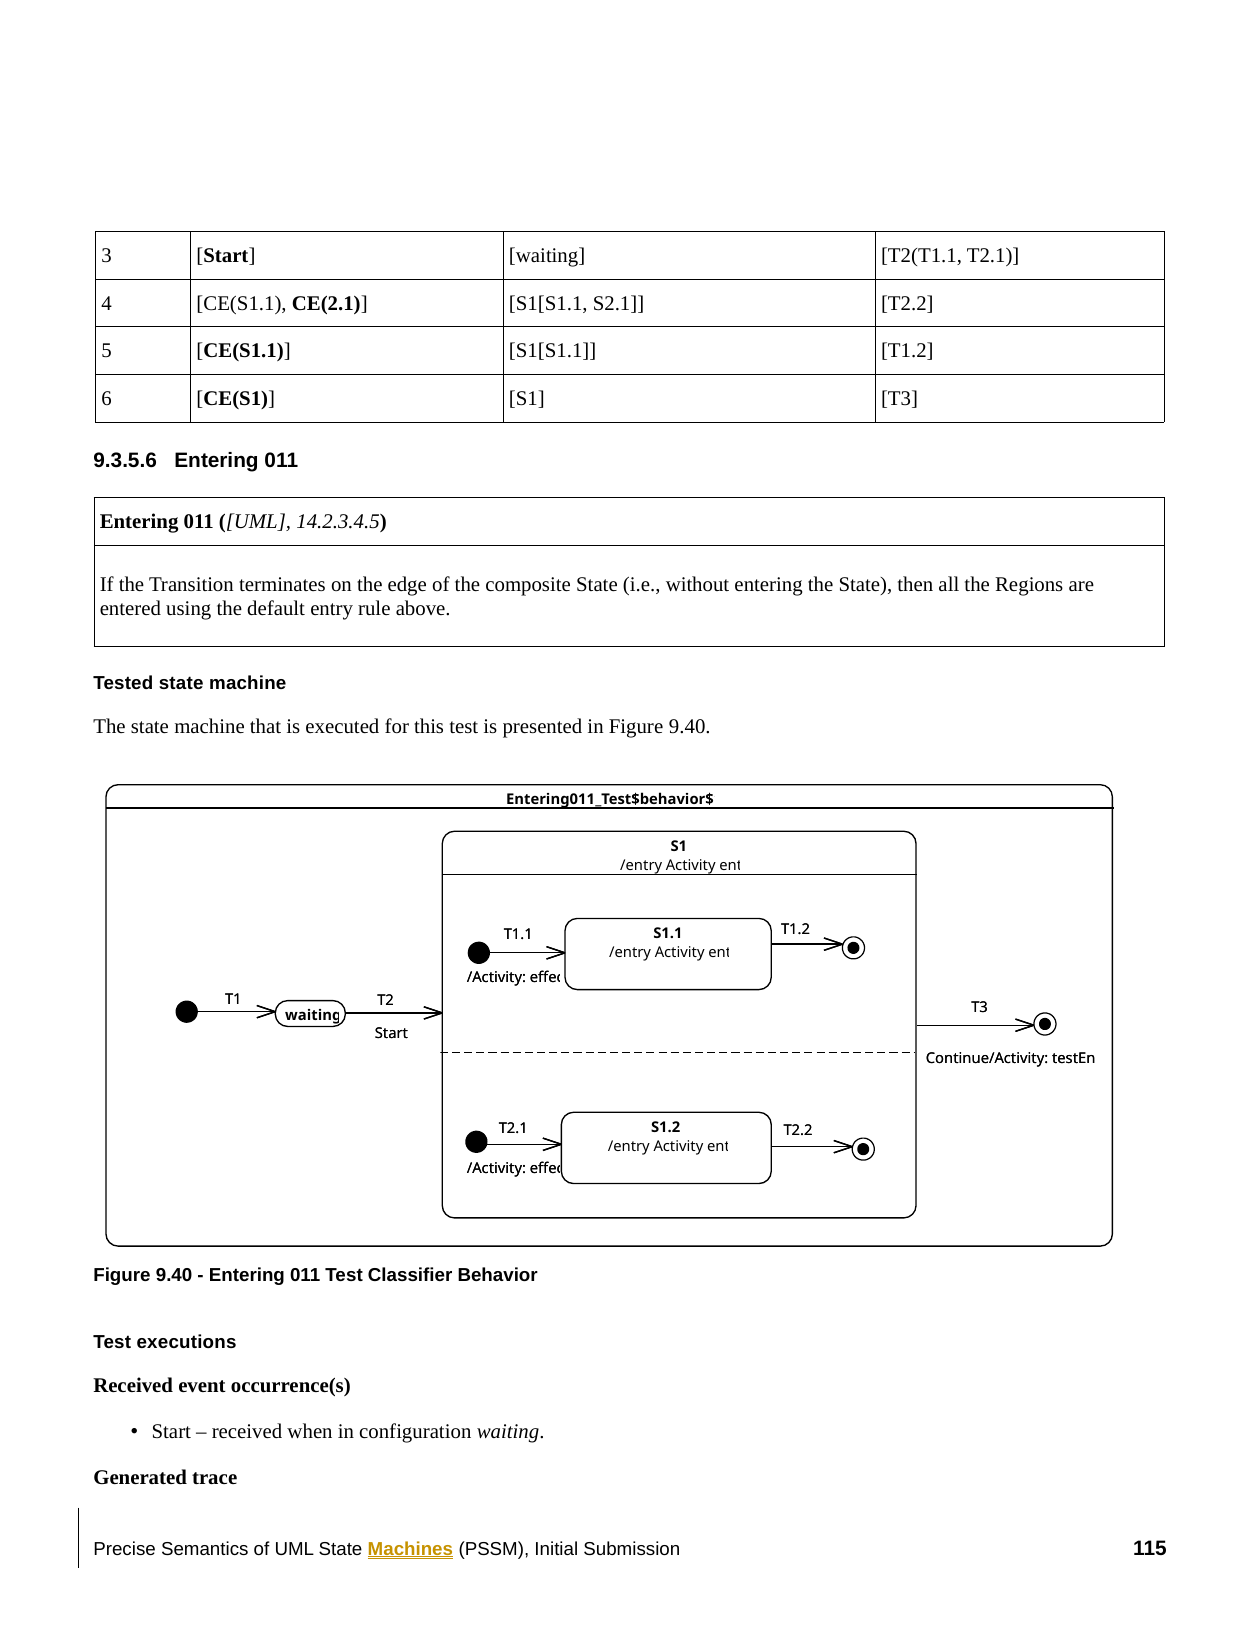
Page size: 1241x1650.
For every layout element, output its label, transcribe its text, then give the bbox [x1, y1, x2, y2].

table_header Entering 011 ([UML], 14.2.3.4.5) [95, 498, 1164, 545]
table_cell If the Transition terminates on the edge of the composite State (i.e., without entering the State), then all the Regions are entered using the default entry rule above. [95, 546, 1164, 646]
table_cell 4 [96, 280, 190, 326]
text Figure 9.40 - Entering 011 Test Classifier Behavior [93, 772, 1127, 1285]
subtitle Tested state machine [93, 672, 1164, 693]
table_cell [S1[S1.1, S2.1]] [504, 280, 875, 326]
table_cell 5 [96, 327, 190, 374]
table_cell [CE(S1.1)] [191, 327, 503, 374]
table_cell [Start] [191, 232, 503, 279]
table_cell [waiting] [504, 232, 875, 279]
table_cell [CE(S1.1), CE(2.1)] [191, 280, 503, 326]
subtitle Test executions [93, 1331, 1164, 1352]
table_cell [T2(T1.1, T2.1)] [876, 232, 1164, 279]
table_cell [CE(S1)] [191, 375, 503, 422]
table_cell [S1] [504, 375, 875, 422]
table_cell 6 [96, 375, 190, 422]
text Generated trace [93, 1464, 1164, 1489]
table_cell [T2.2] [876, 280, 1164, 326]
text The state machine that is executed for this test is presented in Figure 9.40. [93, 714, 1164, 738]
table_cell 3 [96, 232, 190, 279]
table_cell [S1[S1.1]] [504, 327, 875, 374]
text Received event occurrence(s) [93, 1373, 1164, 1397]
table_cell [T3] [876, 375, 1164, 422]
subtitle Entering 011 [93, 447, 1164, 472]
table_cell [T1.2] [876, 327, 1164, 374]
list Start – received when in configuration waiting. [131, 1418, 1164, 1443]
